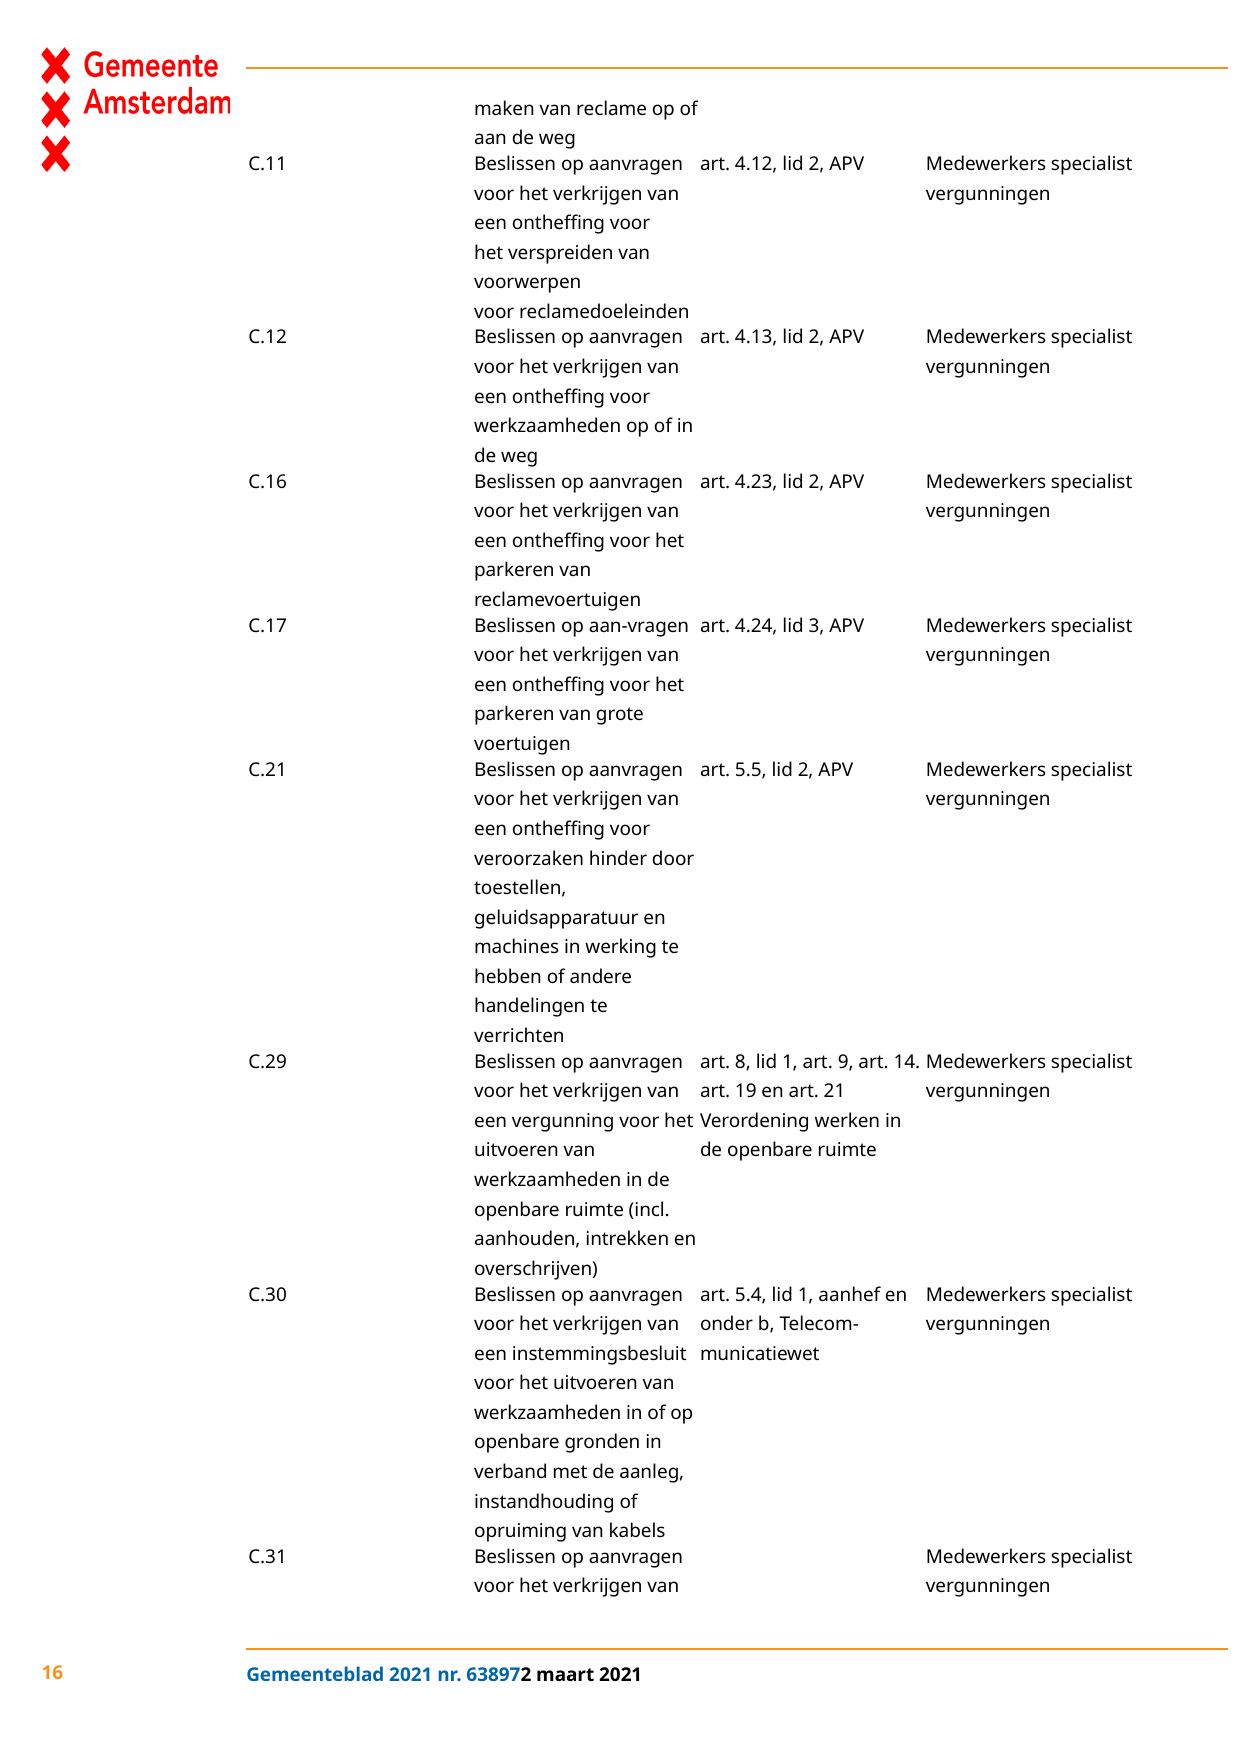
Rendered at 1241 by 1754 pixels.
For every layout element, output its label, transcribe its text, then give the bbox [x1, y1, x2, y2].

table_cell C.21 [248, 756, 474, 1048]
table_cell Medewerkers specialist vergunningen [926, 1048, 1152, 1281]
table_cell [700, 1543, 926, 1598]
table_cell Beslissen op aanvragen voor het verkrijgen van een instemmingsbesluit voor het uitvoeren van werkzaamheden in of op openbare gronden in verband met de aanleg, instandhouding of opruiming van kabels [474, 1281, 700, 1543]
table_cell Medewerkers specialist vergunningen [926, 150, 1152, 324]
table_cell C.30 [248, 1281, 474, 1543]
table_cell [248, 95, 474, 150]
table_cell art. 5.5, lid 2, APV [700, 756, 926, 1048]
table_cell maken van reclame op of aan de weg [474, 95, 700, 150]
table_cell art. 4.24, lid 3, APV [700, 612, 926, 756]
table_cell Beslissen op aan-vragen voor het verkrijgen van een ontheffing voor het parkeren van grote voertuigen [474, 612, 700, 756]
table_cell Medewerkers specialist vergunningen [926, 756, 1152, 1048]
table_cell C.31 [248, 1543, 474, 1598]
table_cell Medewerkers specialist vergunningen [926, 324, 1152, 468]
table_cell Beslissen op aanvragen voor het verkrijgen van een vergunning voor het uitvoeren van werkzaamheden in de openbare ruimte (incl. aanhouden, intrekken en overschrijven) [474, 1048, 700, 1281]
table_cell Beslissen op aanvragen voor het verkrijgen van een ontheffing voor het parkeren van reclamevoertuigen [474, 468, 700, 612]
table_cell Medewerkers specialist vergunningen [926, 1281, 1152, 1543]
table_cell art. 4.12, lid 2, APV [700, 150, 926, 324]
table_cell C.29 [248, 1048, 474, 1281]
table_cell C.17 [248, 612, 474, 756]
table_cell Medewerkers specialist vergunningen [926, 468, 1152, 612]
picture [41, 47, 231, 172]
table_cell Medewerkers specialist vergunningen [926, 1543, 1152, 1598]
table_cell [700, 95, 926, 150]
table_cell Beslissen op aanvragen voor het verkrijgen van een ontheffing voor het verspreiden van voorwerpen voor reclamedoeleinden [474, 150, 700, 324]
table_cell art. 5.4, lid 1, aanhef en onder b, Telecom-municatiewet [700, 1281, 926, 1543]
table_cell C.11 [248, 150, 474, 324]
table_cell Beslissen op aanvragen voor het verkrijgen van een ontheffing voor werkzaamheden op of in de weg [474, 324, 700, 468]
table_cell [926, 95, 1152, 150]
table_cell Beslissen op aanvragen voor het verkrijgen van [474, 1543, 700, 1598]
table_cell C.12 [248, 324, 474, 468]
table_cell Medewerkers specialist vergunningen [926, 612, 1152, 756]
table_cell Beslissen op aanvragen voor het verkrijgen van een ontheffing voor veroorzaken hinder door toestellen, geluidsapparatuur en machines in werking te hebben of andere handelingen te verrichten [474, 756, 700, 1048]
table_cell art. 8, lid 1, art. 9, art. 14. art. 19 en art. 21 Verordening werken in de openbare ruimte [700, 1048, 926, 1281]
table_cell art. 4.23, lid 2, APV [700, 468, 926, 612]
table_cell C.16 [248, 468, 474, 612]
table_cell art. 4.13, lid 2, APV [700, 324, 926, 468]
